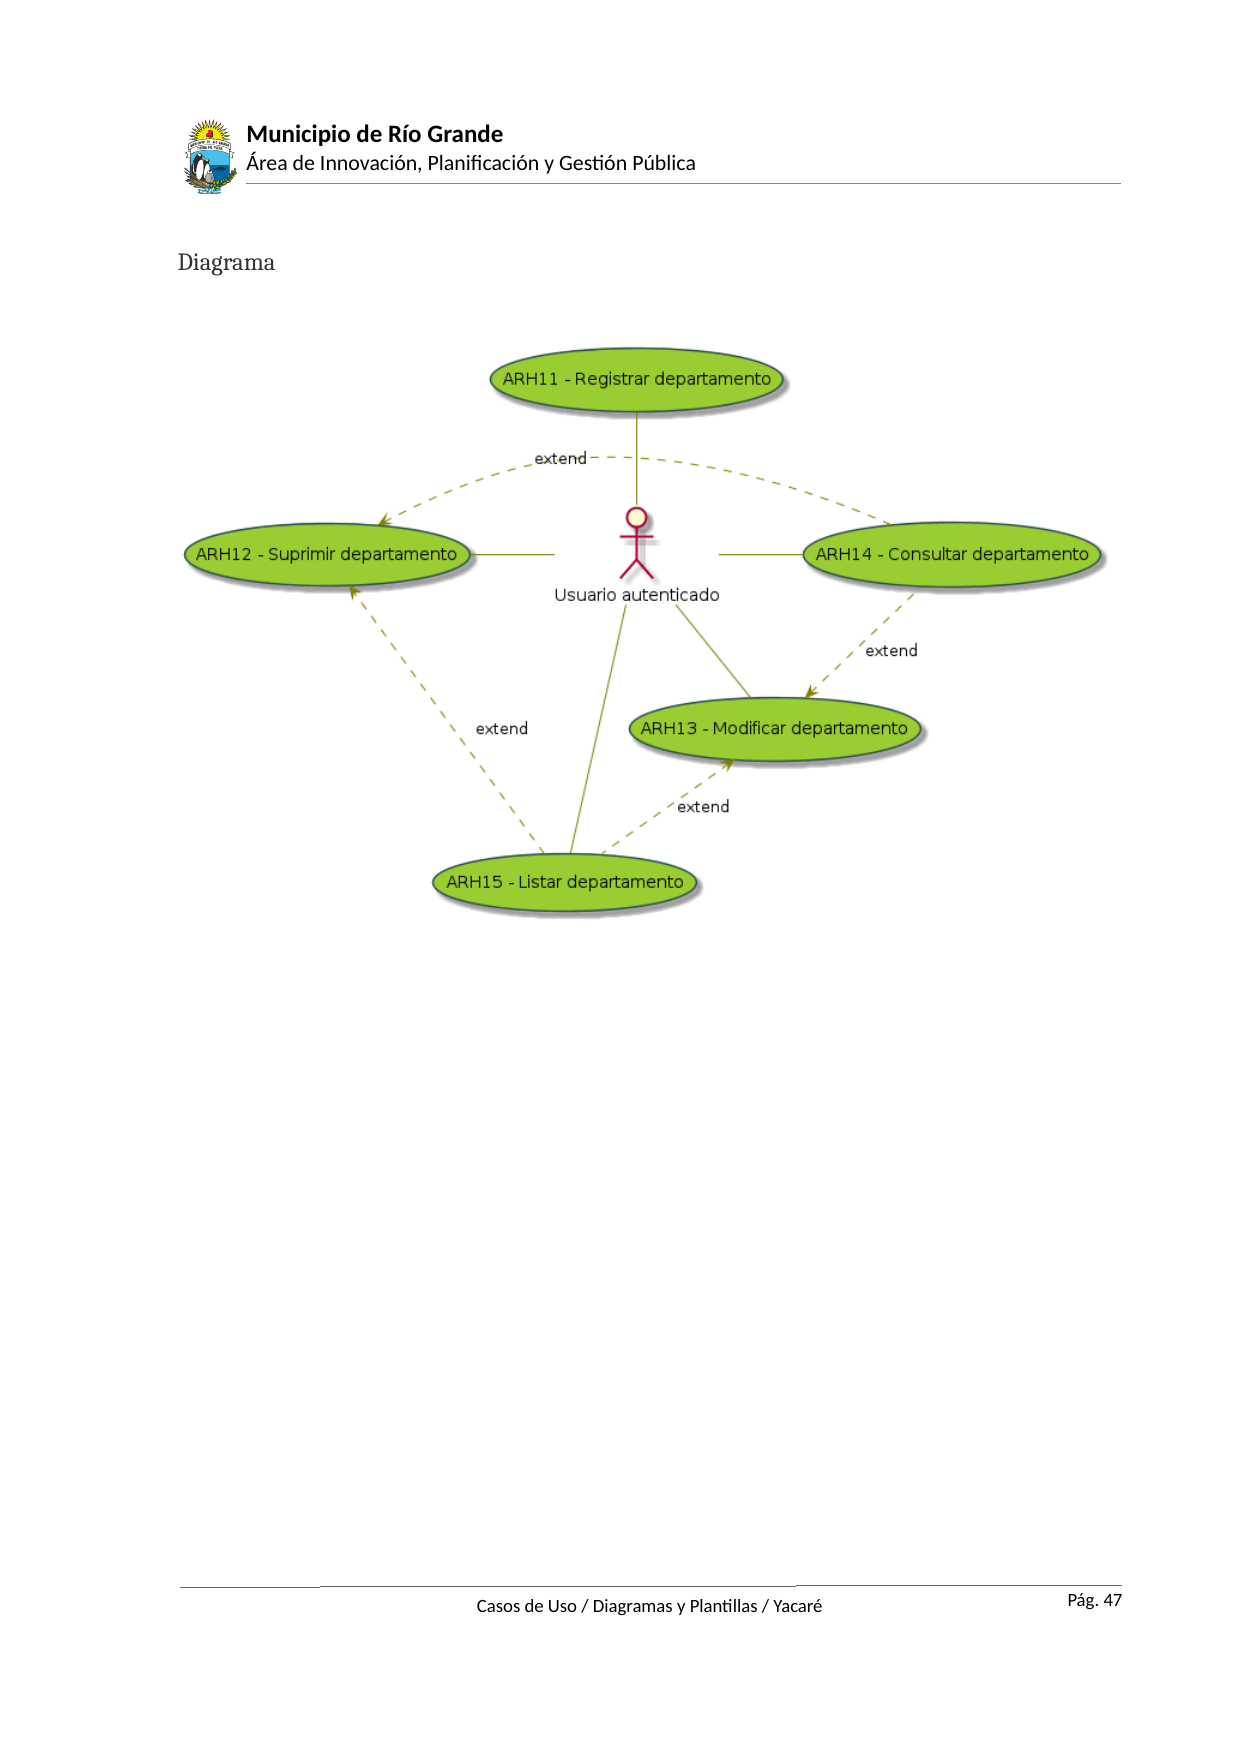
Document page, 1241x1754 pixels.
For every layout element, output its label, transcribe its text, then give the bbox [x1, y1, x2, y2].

picture [177, 338, 1123, 924]
subtitle Diagrama [177, 248, 1122, 277]
